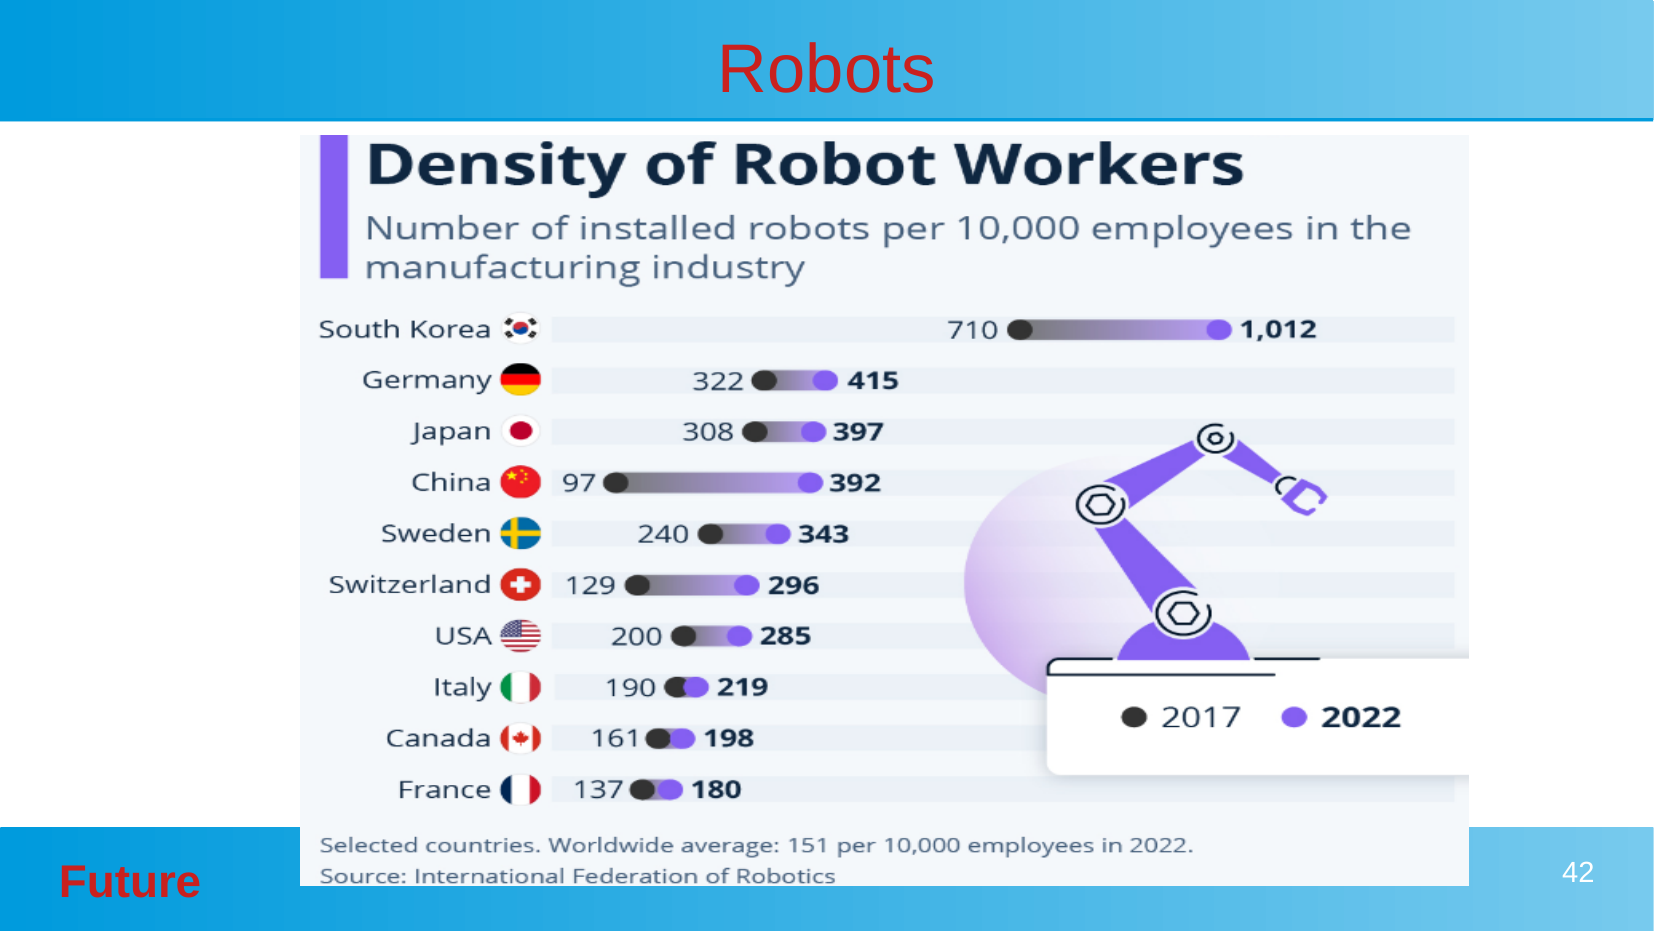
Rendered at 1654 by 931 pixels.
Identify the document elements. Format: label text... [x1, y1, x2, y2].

title Robots [59, 29, 1595, 108]
picture [300, 135, 1469, 886]
